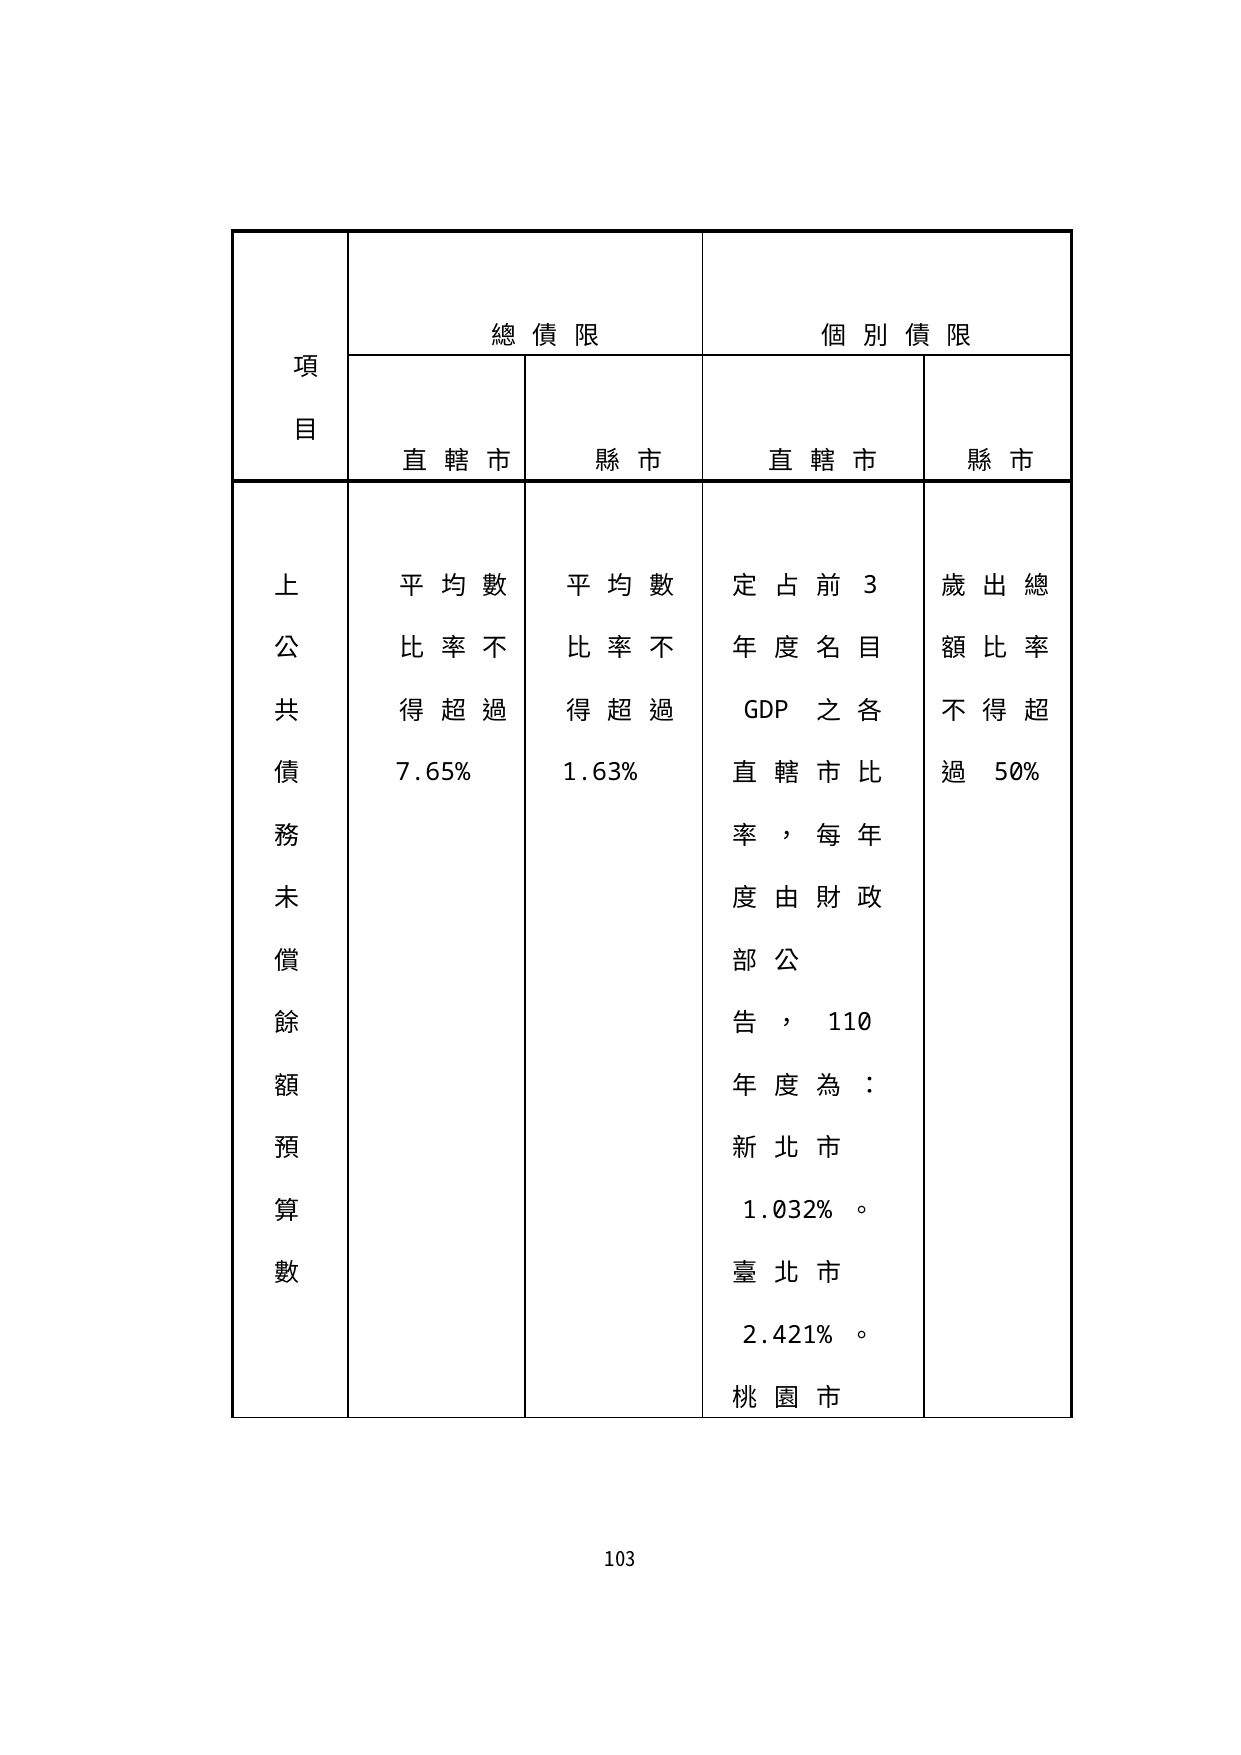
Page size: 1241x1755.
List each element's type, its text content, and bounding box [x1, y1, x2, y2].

table_cell 縣市 [526, 356, 702, 479]
table_cell 平均數比率不得超過7.65% [349, 483, 524, 1417]
table_cell 直轄市 [349, 356, 524, 479]
table_cell 上公共債務未償餘額預算數 [234, 483, 347, 1417]
table_cell 歲出總額比率不得超過50% [925, 483, 1070, 1417]
table_header 個別債限 [703, 233, 1070, 354]
table_cell 平均數比率不得超過1.63% [526, 483, 702, 1417]
table_cell 縣市 [925, 356, 1070, 479]
table_cell 定占前3年度名目GDP之各直轄市比率，每年度由財政部公告，110年度為： 新北市1.032%。 臺北市2.421%。 桃園市 [703, 483, 923, 1417]
table_header 項目 [234, 233, 347, 479]
table_cell 直轄市 [703, 356, 923, 479]
table_header 總債限 [349, 233, 702, 354]
